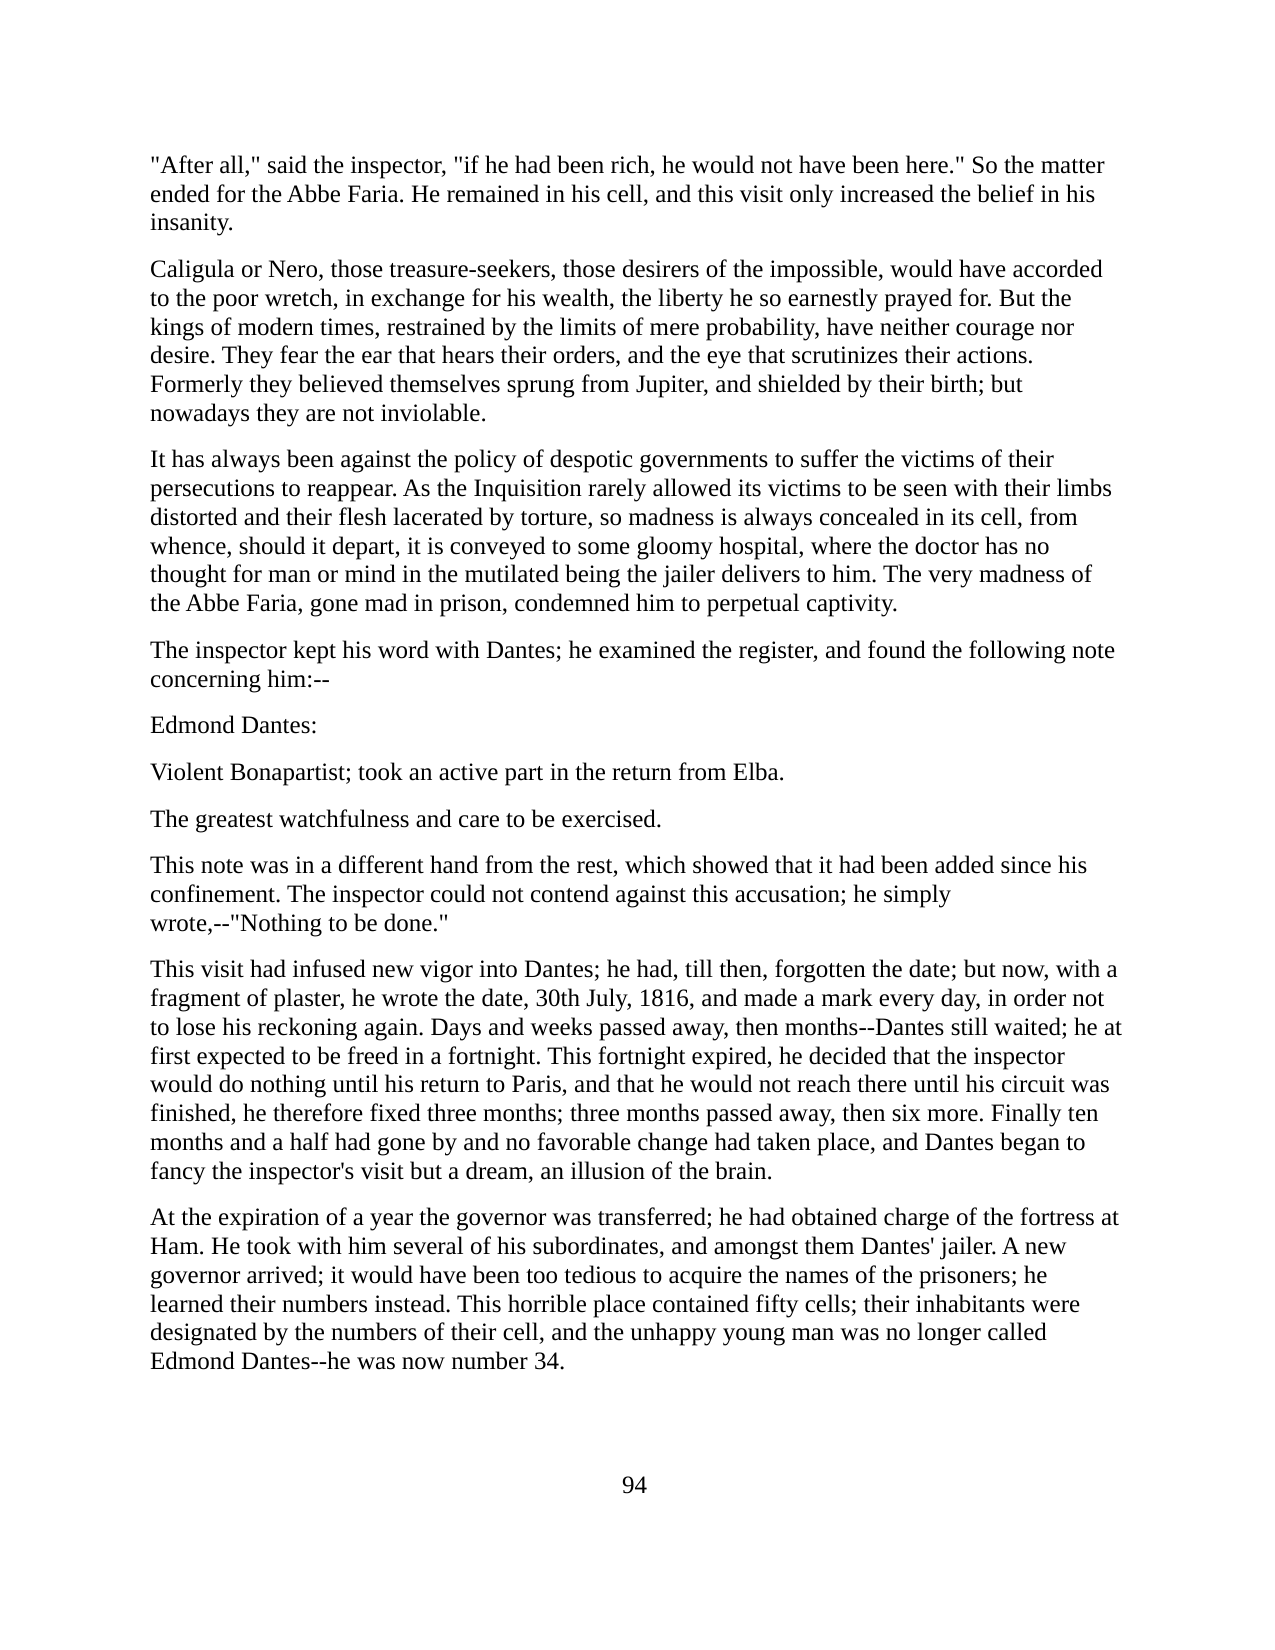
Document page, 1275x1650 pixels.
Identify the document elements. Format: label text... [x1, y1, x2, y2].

text Violent Bonapartist; took an active part in the return from Elba. [150, 757, 1125, 786]
text This visit had infused new vigor into Dantes; he had, till then, forgotten the date; but now, with a fragment of plaster, he wrote the date, 30th July, 1816, and made a mark every day, in order not to lose his reckoning again. Days and weeks passed away, then months--Dantes still waited; he at first expected to be freed in a fortnight. This fortnight expired, he decided that the inspector would do nothing until his return to Paris, and that he would not reach there until his circuit was finished, he therefore fixed three months; three months passed away, then six more. Finally ten months and a half had gone by and no favorable change had taken place, and Dantes began to fancy the inspector's visit but a dream, an illusion of the brain. [150, 954, 1125, 1184]
text The greatest watchfulness and care to be exercised. [150, 804, 1125, 832]
text "After all," said the inspector, "if he had been rich, he would not have been here." So the matter ended for the Abbe Faria. He remained in his cell, and this visit only increased the belief in his insanity. [150, 150, 1125, 236]
text This note was in a different hand from the rest, which showed that it had been added since his confinement. The inspector could not contend against this accusation; he simply wrote,--"Nothing to be done." [150, 850, 1125, 937]
text The inspector kept his word with Dantes; he examined the register, and found the following note concerning him:-- [150, 635, 1125, 692]
text At the expiration of a year the governor was transferred; he had obtained charge of the fortress at Ham. He took with him several of his subordinates, and amongst them Dantes' jailer. A new governor arrived; it would have been too tedious to acquire the names of the prisoners; he learned their numbers instead. This horrible place contained fifty cells; their inhabitants were designated by the numbers of their cell, and the unhappy young man was no longer called Edmond Dantes--he was now number 34. [150, 1202, 1125, 1375]
text It has always been against the policy of despotic governments to suffer the victims of their persecutions to reappear. As the Inquisition rarely allowed its victims to be seen with their limbs distorted and their flesh lacerated by torture, so madness is always concealed in its cell, from whence, should it depart, it is conveyed to some gloomy hospital, where the doctor has no thought for man or mind in the mutilated being the jailer delivers to him. The very madness of the Abbe Faria, gone mad in prison, condemned him to perpetual captivity. [150, 444, 1125, 617]
text Edmond Dantes: [150, 710, 1125, 739]
text Caligula or Nero, those treasure-seekers, those desirers of the impossible, would have accorded to the poor wretch, in exchange for his wealth, the liberty he so earnestly prayed for. But the kings of modern times, restrained by the limits of mere probability, have neither courage nor desire. They fear the ear that hears their orders, and the eye that scrutinizes their actions. Formerly they believed themselves sprung from Jupiter, and shielded by their birth; but nowadays they are not inviolable. [150, 254, 1125, 427]
